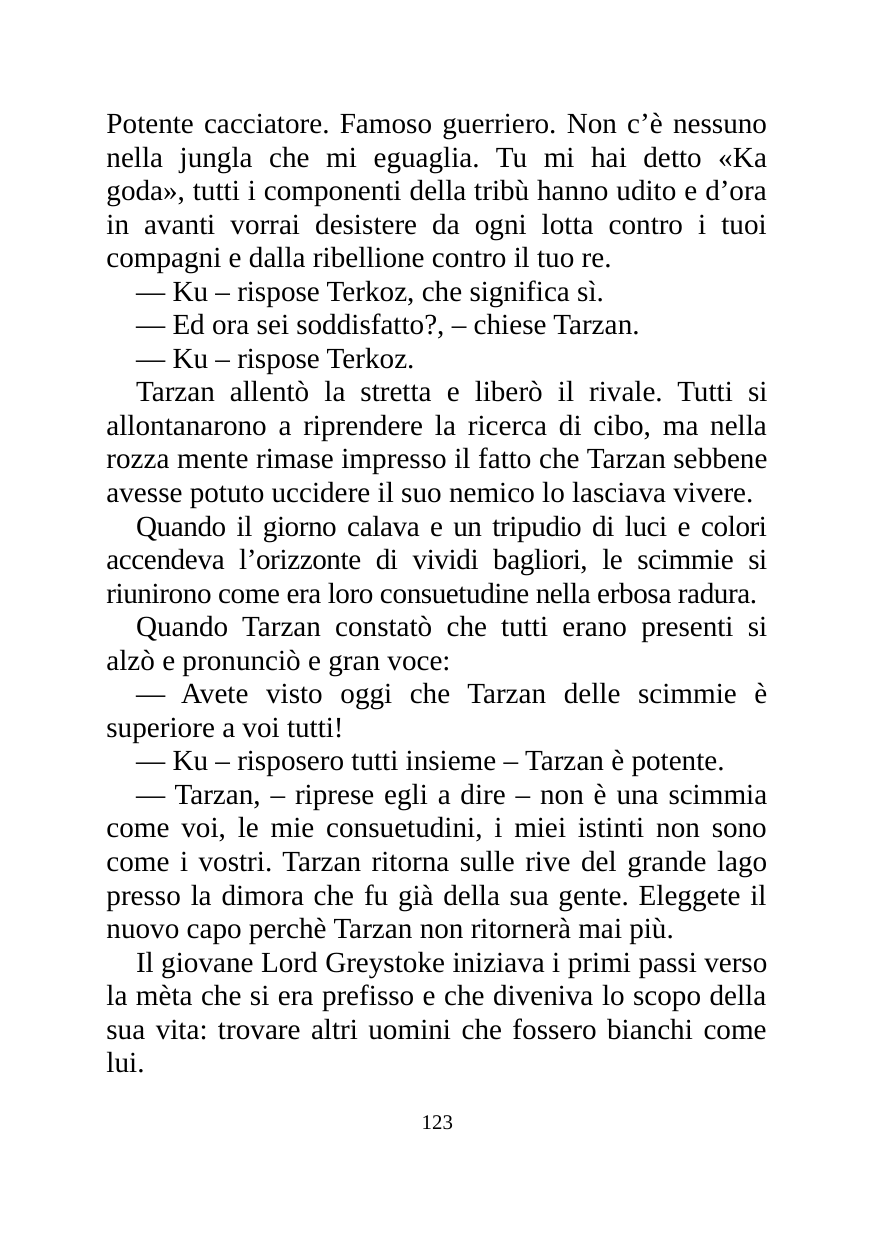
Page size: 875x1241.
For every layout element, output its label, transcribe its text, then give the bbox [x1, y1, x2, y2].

text Quando il giorno calava e un tripudio di luci e colori accendeva l’orizzonte di vividi bagliori, le scimmie si riunirono come era loro consuetudine nella erbosa radura. [106, 509, 768, 609]
text Quando Tarzan constatò che tutti erano presenti si alzò e pronunciò e gran voce: [106, 609, 768, 676]
text — Avete visto oggi che Tarzan delle scimmie è superiore a voi tutti! [106, 676, 768, 743]
text — Ku – rispose Terkoz, che significa sì. [106, 274, 768, 307]
text Il giovane Lord Greystoke iniziava i primi passi verso la mèta che si era prefisso e che diveniva lo scopo della sua vita: trovare altri uomini che fossero bianchi come lui. [106, 945, 768, 1079]
text — Ku – risposero tutti insieme – Tarzan è potente. [106, 743, 768, 777]
text — Ed ora sei soddisfatto?, – chiese Tarzan. [106, 307, 768, 341]
text Potente cacciatore. Famoso guerriero. Non c’è nessuno nella jungla che mi eguaglia. Tu mi hai detto «Ka goda», tutti i componenti della tribù hanno udito e d’ora in avanti vorrai desistere da ogni lotta contro i tuoi compagni e dalla ribellione contro il tuo re. [106, 106, 768, 274]
text — Tarzan, – riprese egli a dire – non è una scimmia come voi, le mie consuetudini, i miei istinti non sono come i vostri. Tarzan ritorna sulle rive del grande lago presso la dimora che fu già della sua gente. Eleggete il nuovo capo perchè Tarzan non ritornerà mai più. [106, 777, 768, 945]
text Tarzan allentò la stretta e liberò il rivale. Tutti si allontanarono a riprendere la ricerca di cibo, ma nella rozza mente rimase impresso il fatto che Tarzan sebbene avesse potuto uccidere il suo nemico lo lasciava vivere. [106, 374, 768, 509]
text — Ku – rispose Terkoz. [106, 341, 768, 374]
